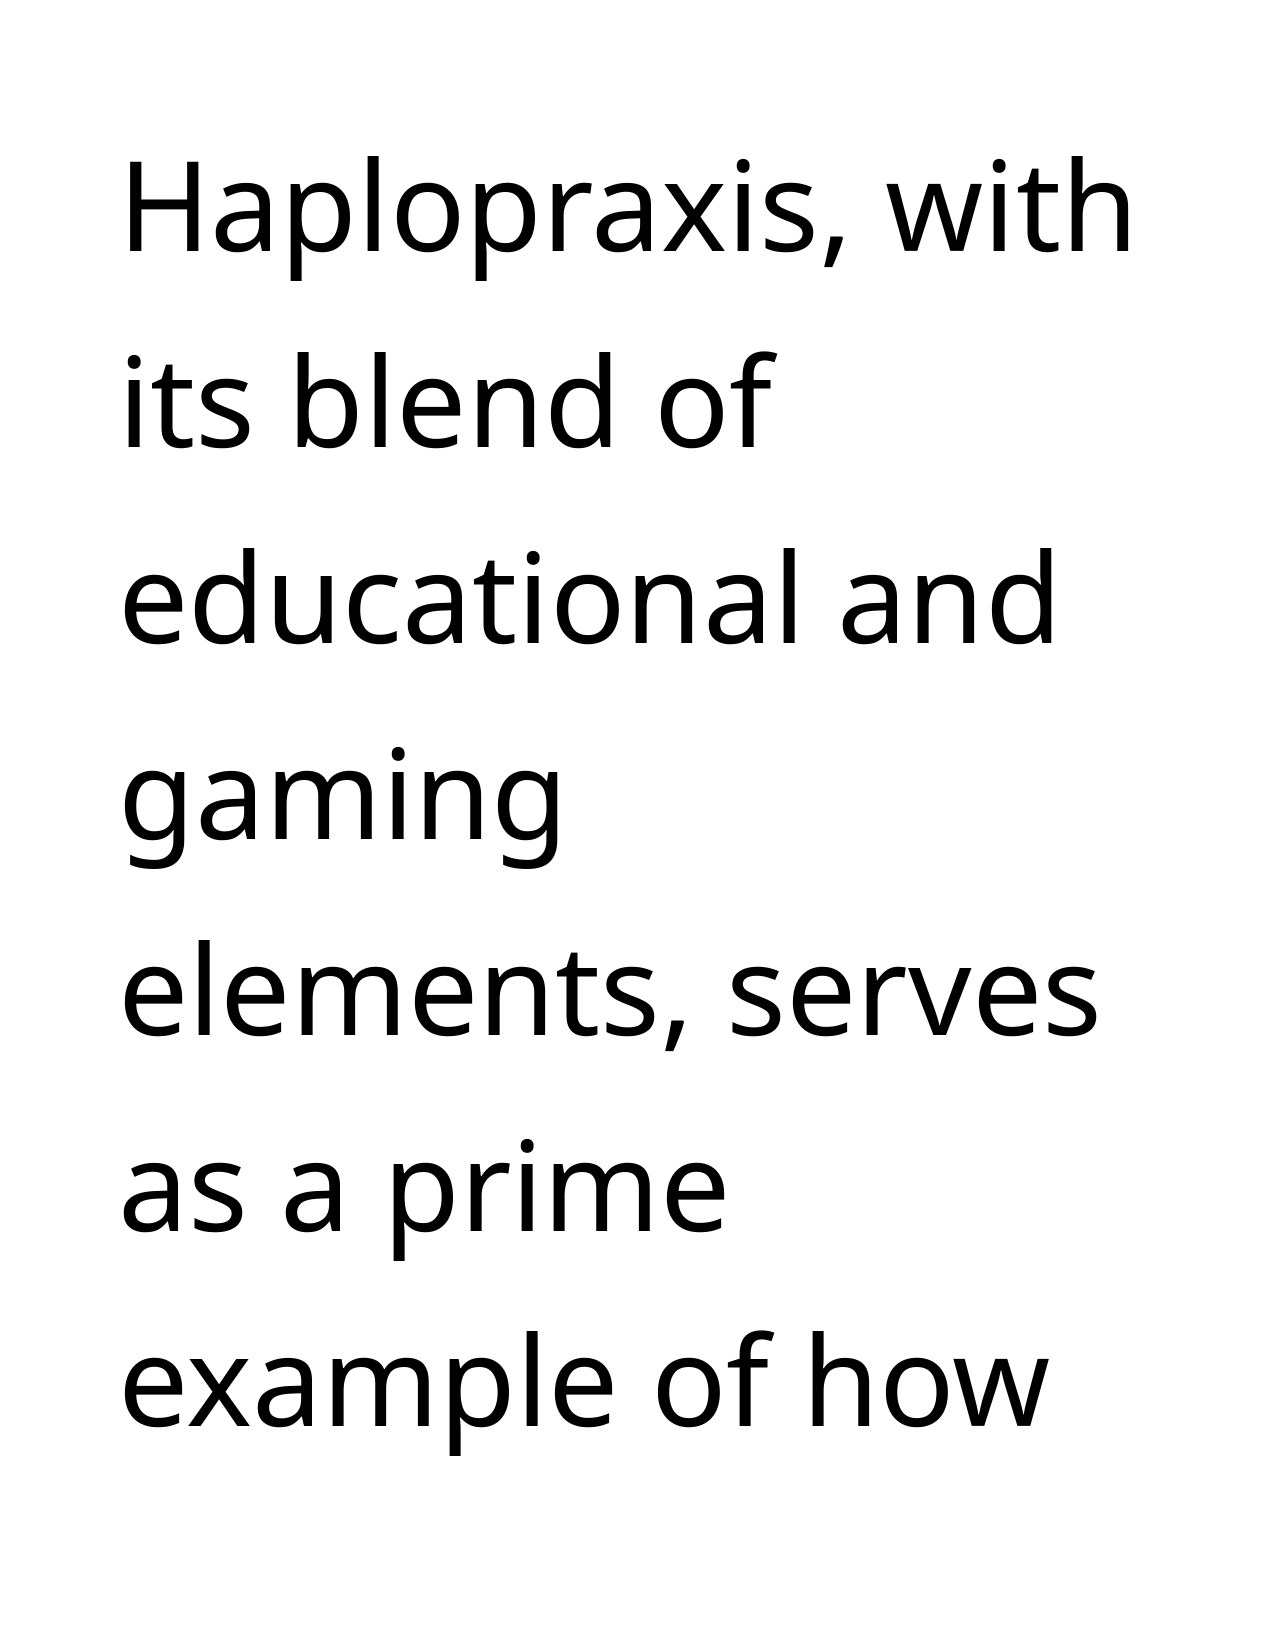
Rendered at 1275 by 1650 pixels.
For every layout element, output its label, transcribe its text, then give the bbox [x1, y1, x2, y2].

text Haplopraxis, with its blend of educational and gaming elements, serves as a prime example of how [118, 118, 1157, 1463]
